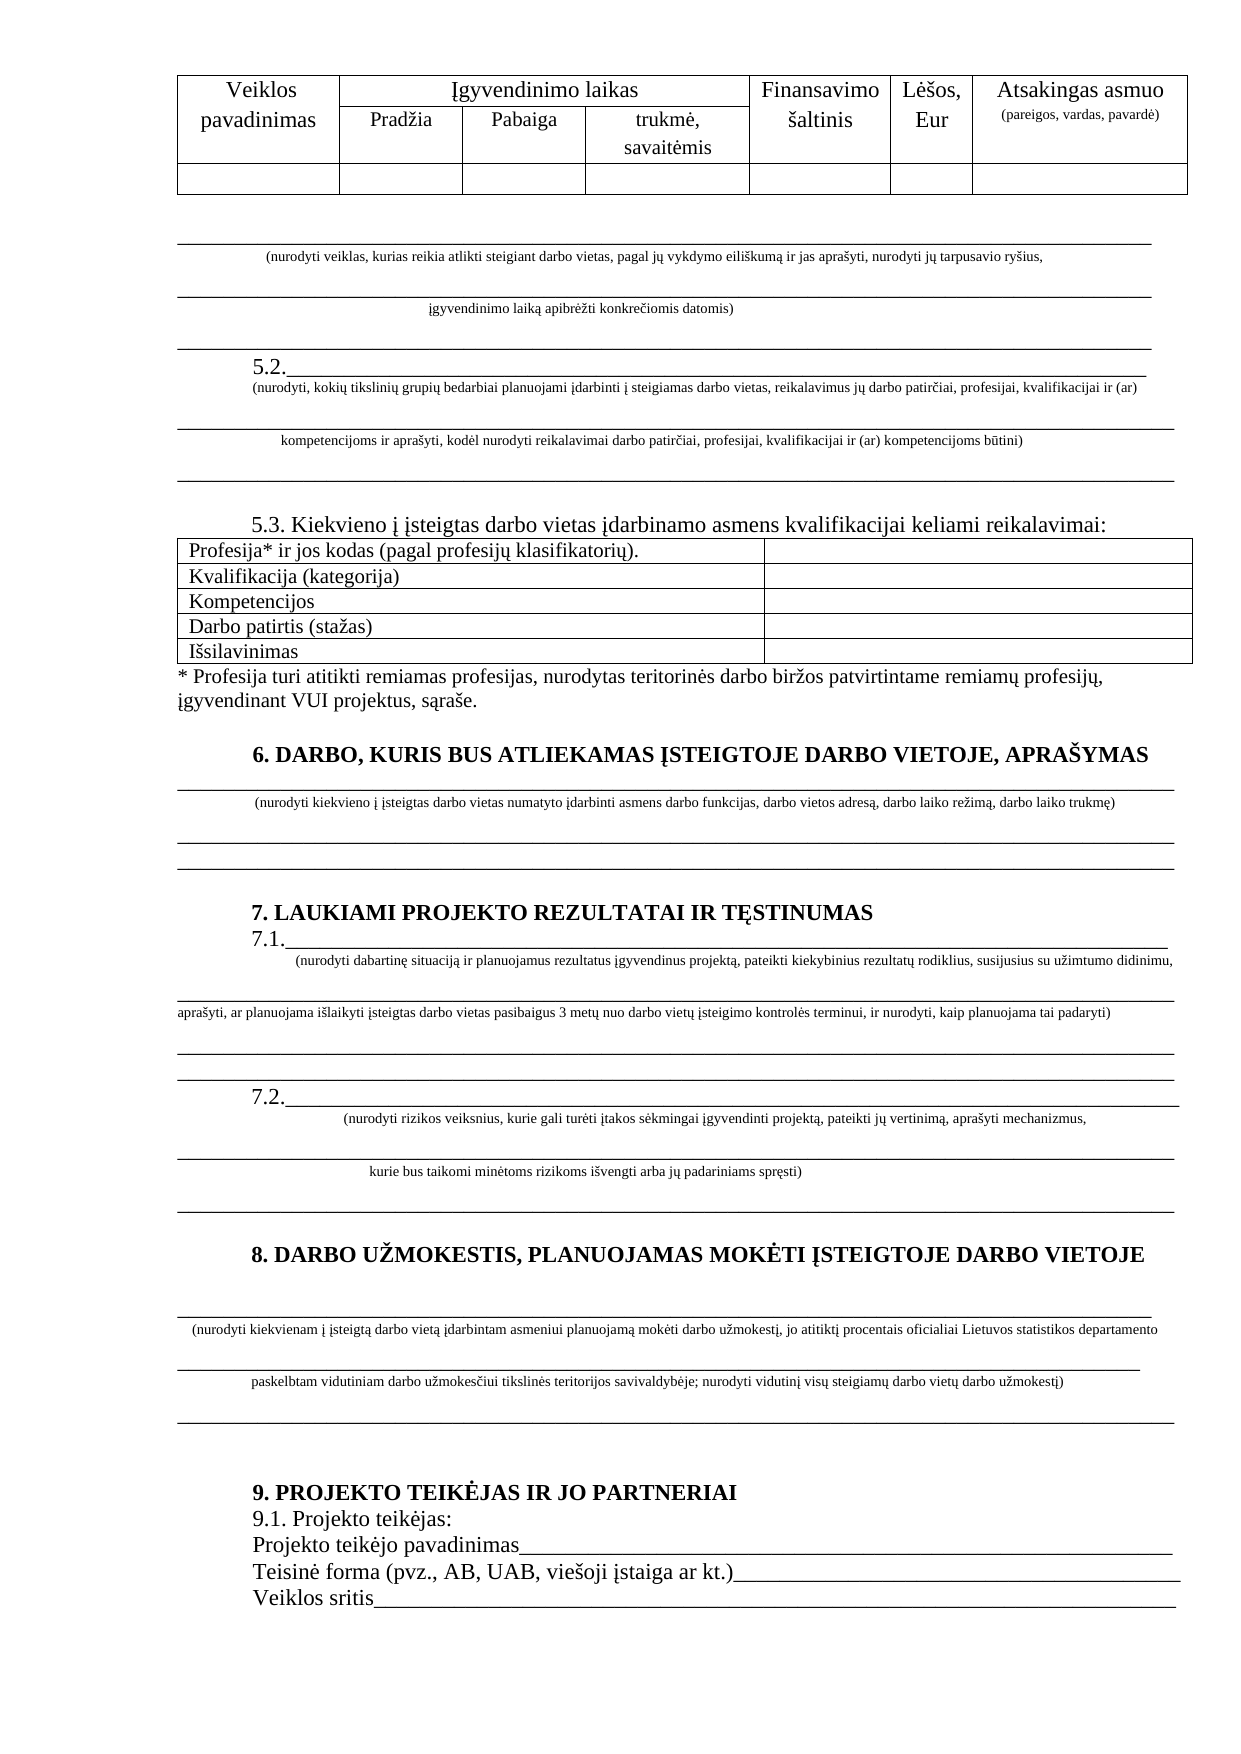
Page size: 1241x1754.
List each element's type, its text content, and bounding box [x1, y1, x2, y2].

text įgyvendinimo laiką apibrėžti konkrečiomis datomis) [177, 300, 1181, 327]
table_header Profesija* ir jos kodas (pagal profesijų klasifikatorių). [178, 539, 764, 562]
text _____________________________________________________________________________________ [177, 221, 1181, 247]
text Teisinė forma (pvz., AB, UAB, viešoji įstaiga ar kt.)_______________________________________ [177, 1558, 1181, 1584]
text 9. PROJEKTO TEIKĖJAS IR JO PARTNERIAI [177, 1479, 1181, 1505]
table_header Atsakingas asmuo (pareigos, vardas, pavardė) [973, 76, 1187, 162]
text (nurodyti kiekvieno į įsteigtas darbo vietas numatyto įdarbinti asmens darbo funkcijas, darbo vietos adresą, darbo laiko režimą, darbo laiko trukmę) [177, 793, 1181, 820]
text _____________________________________________________________________________________ [177, 1294, 1181, 1321]
table_cell [463, 164, 585, 194]
text kurie bus taikomi minėtoms rizikoms išvengti arba jų padariniams spręsti) [177, 1162, 1181, 1189]
text _______________________________________________________________________________________ [177, 846, 1181, 873]
table_cell [765, 614, 1192, 638]
text paskelbtam vidutiniam darbo užmokesčiui tikslinės teritorijos savivaldybėje; nurodyti vidutinį visų steigiamų darbo vietų darbo užmokestį) [177, 1373, 1181, 1400]
table_header Įgyvendinimo laikas [340, 76, 749, 106]
table_header Lėšos, Eur [891, 76, 972, 162]
table_cell [178, 164, 339, 194]
table_cell [586, 164, 749, 194]
table_cell [891, 164, 972, 194]
text _____________________________________________________________________________________ [177, 327, 1181, 353]
text (nurodyti dabartinę situaciją ir planuojamus rezultatus įgyvendinus projektą, pateikti kiekybinius rezultatų rodiklius, susijusius su užimtumo didinimu, [177, 952, 1181, 978]
table_cell Pabaiga [463, 107, 585, 162]
text 8. DARBO UŽMOKESTIS, PLANUOJAMAS MOKĖTI ĮSTEIGTOJE DARBO VIETOJE [177, 1242, 1181, 1268]
table_header Veiklos pavadinimas [178, 76, 339, 162]
table_cell Pradžia [340, 107, 462, 162]
text _______________________________________________________________________________________ [177, 978, 1181, 1004]
text 9.1. Projekto teikėjas: [177, 1505, 1181, 1531]
text 7.2.______________________________________________________________________________ [177, 1083, 1181, 1110]
text _______________________________________________________________________________________ [177, 1189, 1181, 1215]
text aprašyti, ar planuojama išlaikyti įsteigtas darbo vietas pasibaigus 3 metų nuo darbo vietų įsteigimo kontrolės terminui, ir nurodyti, kaip planuojama tai padaryti) [177, 1004, 1181, 1031]
text ____________________________________________________________________________________ [177, 1347, 1181, 1373]
table_header [765, 539, 1192, 562]
text _______________________________________________________________________________________ [177, 1031, 1181, 1057]
table_cell Darbo patirtis (stažas) [178, 614, 764, 638]
table_cell trukmė, savaitėmis [586, 107, 749, 162]
table_cell [765, 589, 1192, 613]
text _______________________________________________________________________________________ [177, 767, 1181, 793]
table_cell [750, 164, 890, 194]
text _____________________________________________________________________________________ [177, 274, 1181, 300]
text 5.2.___________________________________________________________________________ [177, 353, 1181, 379]
text _______________________________________________________________________________________ [177, 1136, 1181, 1162]
text _______________________________________________________________________________________ [177, 1400, 1181, 1426]
text 7. LAUKIAMI PROJEKTO REZULTATAI IR TĘSTINUMAS [177, 899, 1181, 925]
table_header Finansavimo šaltinis [750, 76, 890, 162]
table_cell [765, 639, 1192, 663]
text Veiklos sritis______________________________________________________________________ [177, 1584, 1181, 1611]
text _______________________________________________________________________________________ [177, 820, 1181, 846]
text kompetencijoms ir aprašyti, kodėl nurodyti reikalavimai darbo patirčiai, profesijai, kvalifikacijai ir (ar) kompetencijoms būtini) [177, 432, 1181, 458]
text _______________________________________________________________________________________ [177, 1057, 1181, 1083]
text (nurodyti rizikos veiksnius, kurie gali turėti įtakos sėkmingai įgyvendinti projektą, pateikti jų vertinimą, aprašyti mechanizmus, [177, 1110, 1181, 1136]
table_cell [973, 164, 1187, 194]
table_cell Kompetencijos [178, 589, 764, 613]
text (nurodyti kiekvienam į įsteigtą darbo vietą įdarbintam asmeniui planuojamą mokėti darbo užmokestį, jo atitiktį procentais oficialiai Lietuvos statistikos departamento [177, 1321, 1181, 1347]
text _______________________________________________________________________________________ [177, 458, 1181, 485]
text * Profesija turi atitikti remiamas profesijas, nurodytas teritorinės darbo biržos patvirtintame remiamų profesijų, įgyvendinant VUI projektus, sąraše. [177, 664, 1181, 712]
table_cell Išsilavinimas [178, 639, 764, 663]
text 5.3. Kiekvieno į įsteigtas darbo vietas įdarbinamo asmens kvalifikacijai keliami reikalavimai: [177, 511, 1181, 537]
text (nurodyti, kokių tikslinių grupių bedarbiai planuojami įdarbinti į steigiamas darbo vietas, reikalavimus jų darbo patirčiai, profesijai, kvalifikacijai ir (ar) [177, 379, 1181, 406]
text 6. DARBO, KURIS BUS ATLIEKAMAS ĮSTEIGTOJE DARBO VIETOJE, APRAŠYMAS [177, 741, 1181, 767]
table_cell Kvalifikacija (kategorija) [178, 564, 764, 588]
text Projekto teikėjo pavadinimas_________________________________________________________ [177, 1531, 1181, 1558]
text _______________________________________________________________________________________ [177, 406, 1181, 432]
text 7.1._____________________________________________________________________________ [177, 925, 1181, 952]
table_cell [765, 564, 1192, 588]
table_cell [340, 164, 462, 194]
text (nurodyti veiklas, kurias reikia atlikti steigiant darbo vietas, pagal jų vykdymo eiliškumą ir jas aprašyti, nurodyti jų tarpusavio ryšius, [177, 247, 1181, 274]
